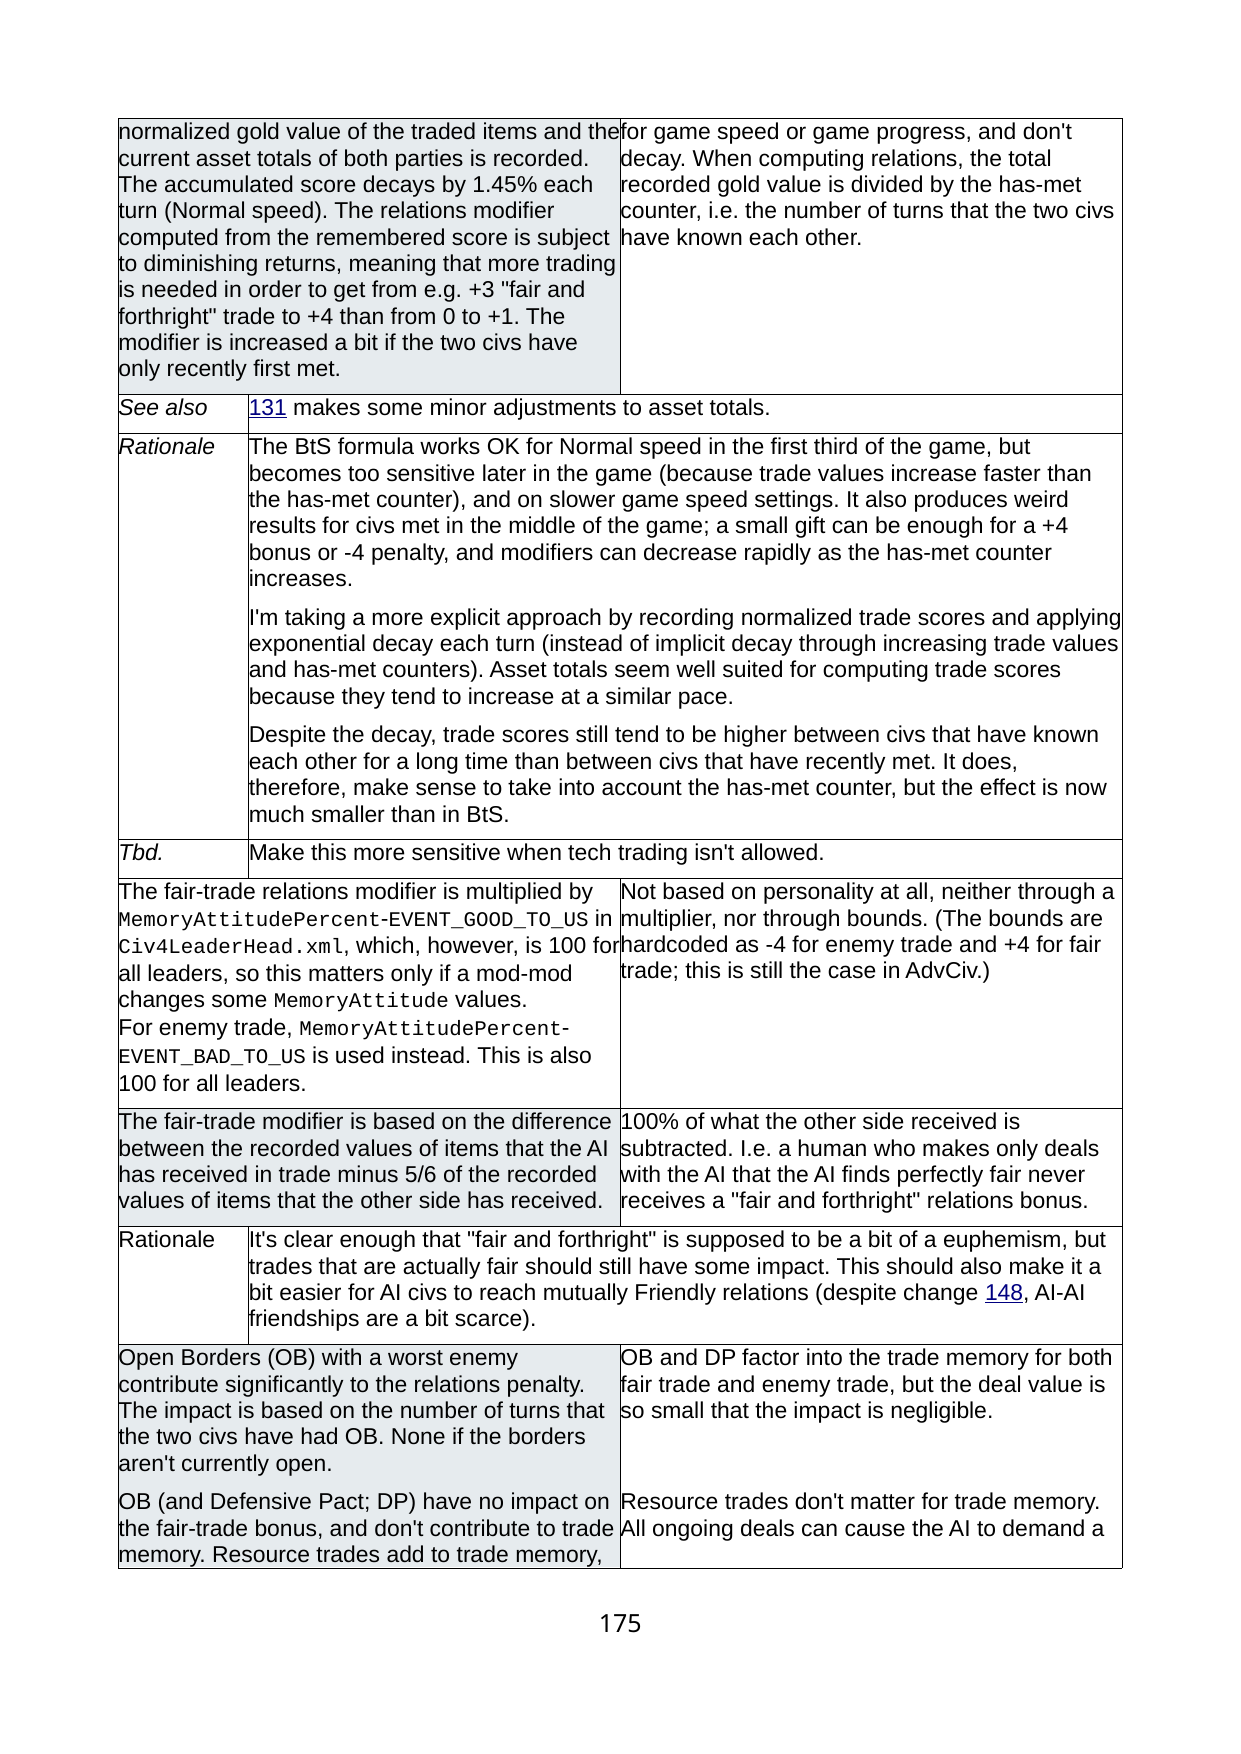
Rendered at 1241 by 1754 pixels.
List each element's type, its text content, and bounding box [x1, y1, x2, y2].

table_cell for game speed or game progress, and don't decay. When computing relations, the total recorded gold value is divided by the has-met counter, i.e. the number of turns that the two civs have known each other. [621, 119, 1122, 394]
table_cell normalized gold value of the traded items and the current asset totals of both parties is recorded. The accumulated score decays by 1.45% each turn (Normal speed). The relations modifier computed from the remembered score is subject to diminishing returns, meaning that more trading is needed in order to get from e.g. +3 "fair and forthright" trade to +4 than from 0 to +1. The modifier is increased a bit if the two civs have only recently first met. [119, 119, 620, 394]
table_cell 100% of what the other side received is subtracted. I.e. a human who makes only deals with the AI that the AI finds perfectly fair never receives a "fair and forthright" relations bonus. [621, 1109, 1122, 1226]
table_cell Not based on personality at all, neither through a multiplier, nor through bounds. (The bounds are hardcoded as -4 for enemy trade and +4 for fair trade; this is still the case in AdvCiv.) [621, 879, 1122, 1108]
table_cell The fair-trade modifier is based on the difference between the recorded values of items that the AI has received in trade minus 5/6 of the recorded values of items that the other side has received. [119, 1109, 620, 1226]
table_cell Open Borders (OB) with a worst enemy contribute significantly to the relations penalty. The impact is based on the number of turns that the two civs have had OB. None if the borders aren't currently open. OB (and Defensive Pact; DP) have no impact on the fair-trade bonus, and don't contribute to trade memory. Resource trades add to trade memory, [119, 1345, 620, 1567]
table_cell Tbd. [119, 840, 248, 878]
table_cell 131 makes some minor adjustments to asset totals. [249, 395, 1122, 433]
table_cell It's clear enough that "fair and forthright" is supposed to be a bit of a euphemism, but trades that are actually fair should still have some impact. This should also make it a bit easier for AI civs to reach mutually Friendly relations (despite change 148, AI-AI friendships are a bit scarce). [249, 1227, 1122, 1344]
table_cell OB and DP factor into the trade memory for both fair trade and enemy trade, but the deal value is so small that the impact is negligible. Resource trades don't matter for trade memory. All ongoing deals can cause the AI to demand a [621, 1345, 1122, 1567]
table_cell Make this more sensitive when tech trading isn't allowed. [249, 840, 1122, 878]
table_cell The fair-trade relations modifier is multiplied by MemoryAttitudePercent-EVENT_GOOD_TO_US in Civ4LeaderHead.xml, which, however, is 100 for all leaders, so this matters only if a mod-mod changes some MemoryAttitude values. For enemy trade, MemoryAttitudePercent-EVENT_BAD_TO_US is used instead. This is also 100 for all leaders. [119, 879, 620, 1108]
table_cell The BtS formula works OK for Normal speed in the first third of the game, but becomes too sensitive later in the game (because trade values increase faster than the has-met counter), and on slower game speed settings. It also produces weird results for civs met in the middle of the game; a small gift can be enough for a +4 bonus or -4 penalty, and modifiers can decrease rapidly as the has-met counter increases. I'm taking a more explicit approach by recording normalized trade scores and applying exponential decay each turn (instead of implicit decay through increasing trade values and has-met counters). Asset totals seem well suited for computing trade scores because they tend to increase at a similar pace. Despite the decay, trade scores still tend to be higher between civs that have known each other for a long time than between civs that have recently met. It does, therefore, make sense to take into account the has-met counter, but the effect is now much smaller than in BtS. [249, 434, 1122, 839]
table_cell Rationale [119, 1227, 248, 1344]
table_cell Rationale [119, 434, 248, 839]
table_cell See also [119, 395, 248, 433]
